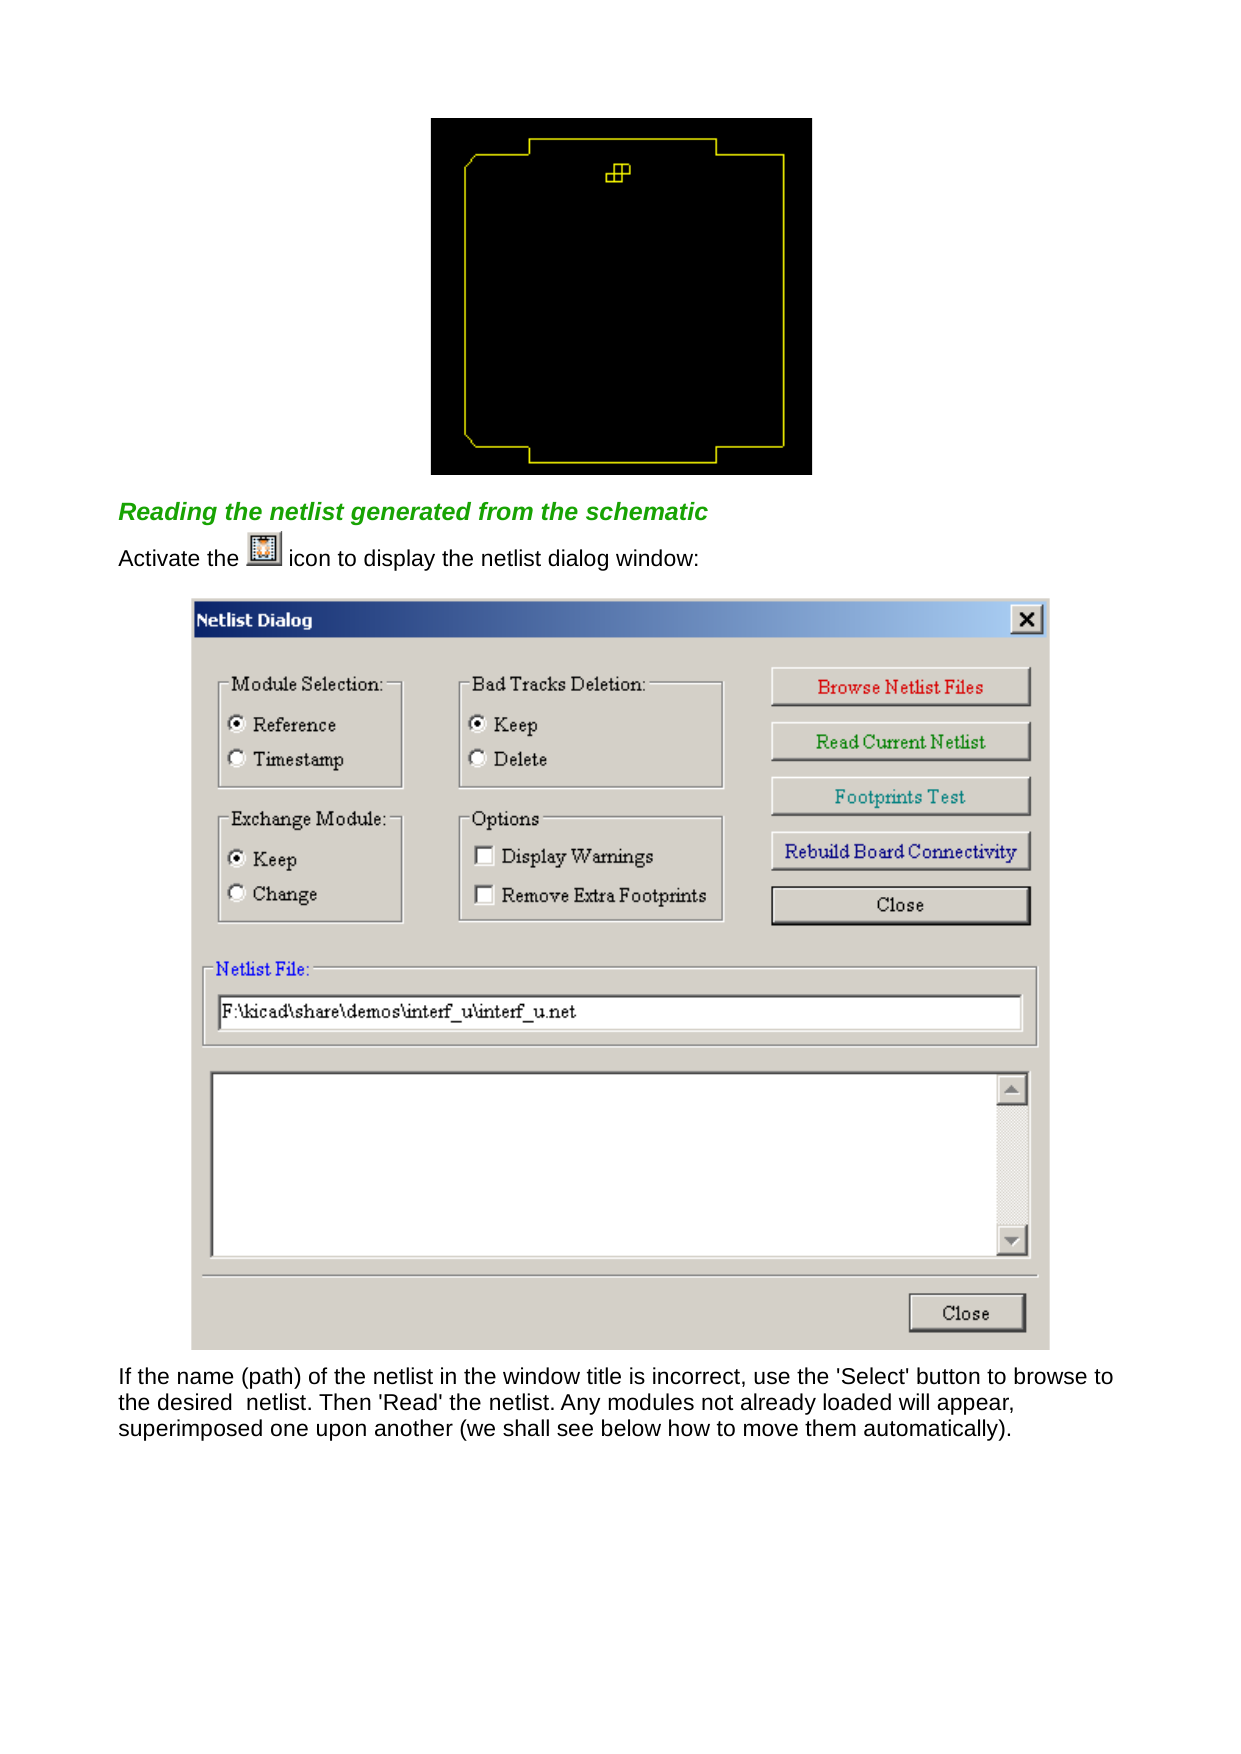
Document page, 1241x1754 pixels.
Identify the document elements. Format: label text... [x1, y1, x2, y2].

text Activate the icon to display the netlist dialog window: [118, 532, 1122, 571]
text If the name (path) of the netlist in the window title is incorrect, use the 'Select' button to browse to the desired netlist. Then 'Read' the netlist. Any modules not already loaded will appear, superimposed one upon another (we shall see below how to move them automatically). [118, 1363, 1122, 1441]
subtitle Reading the netlist generated from the schematic [118, 497, 1122, 525]
picture [190, 597, 1050, 1350]
picture [246, 531, 283, 566]
